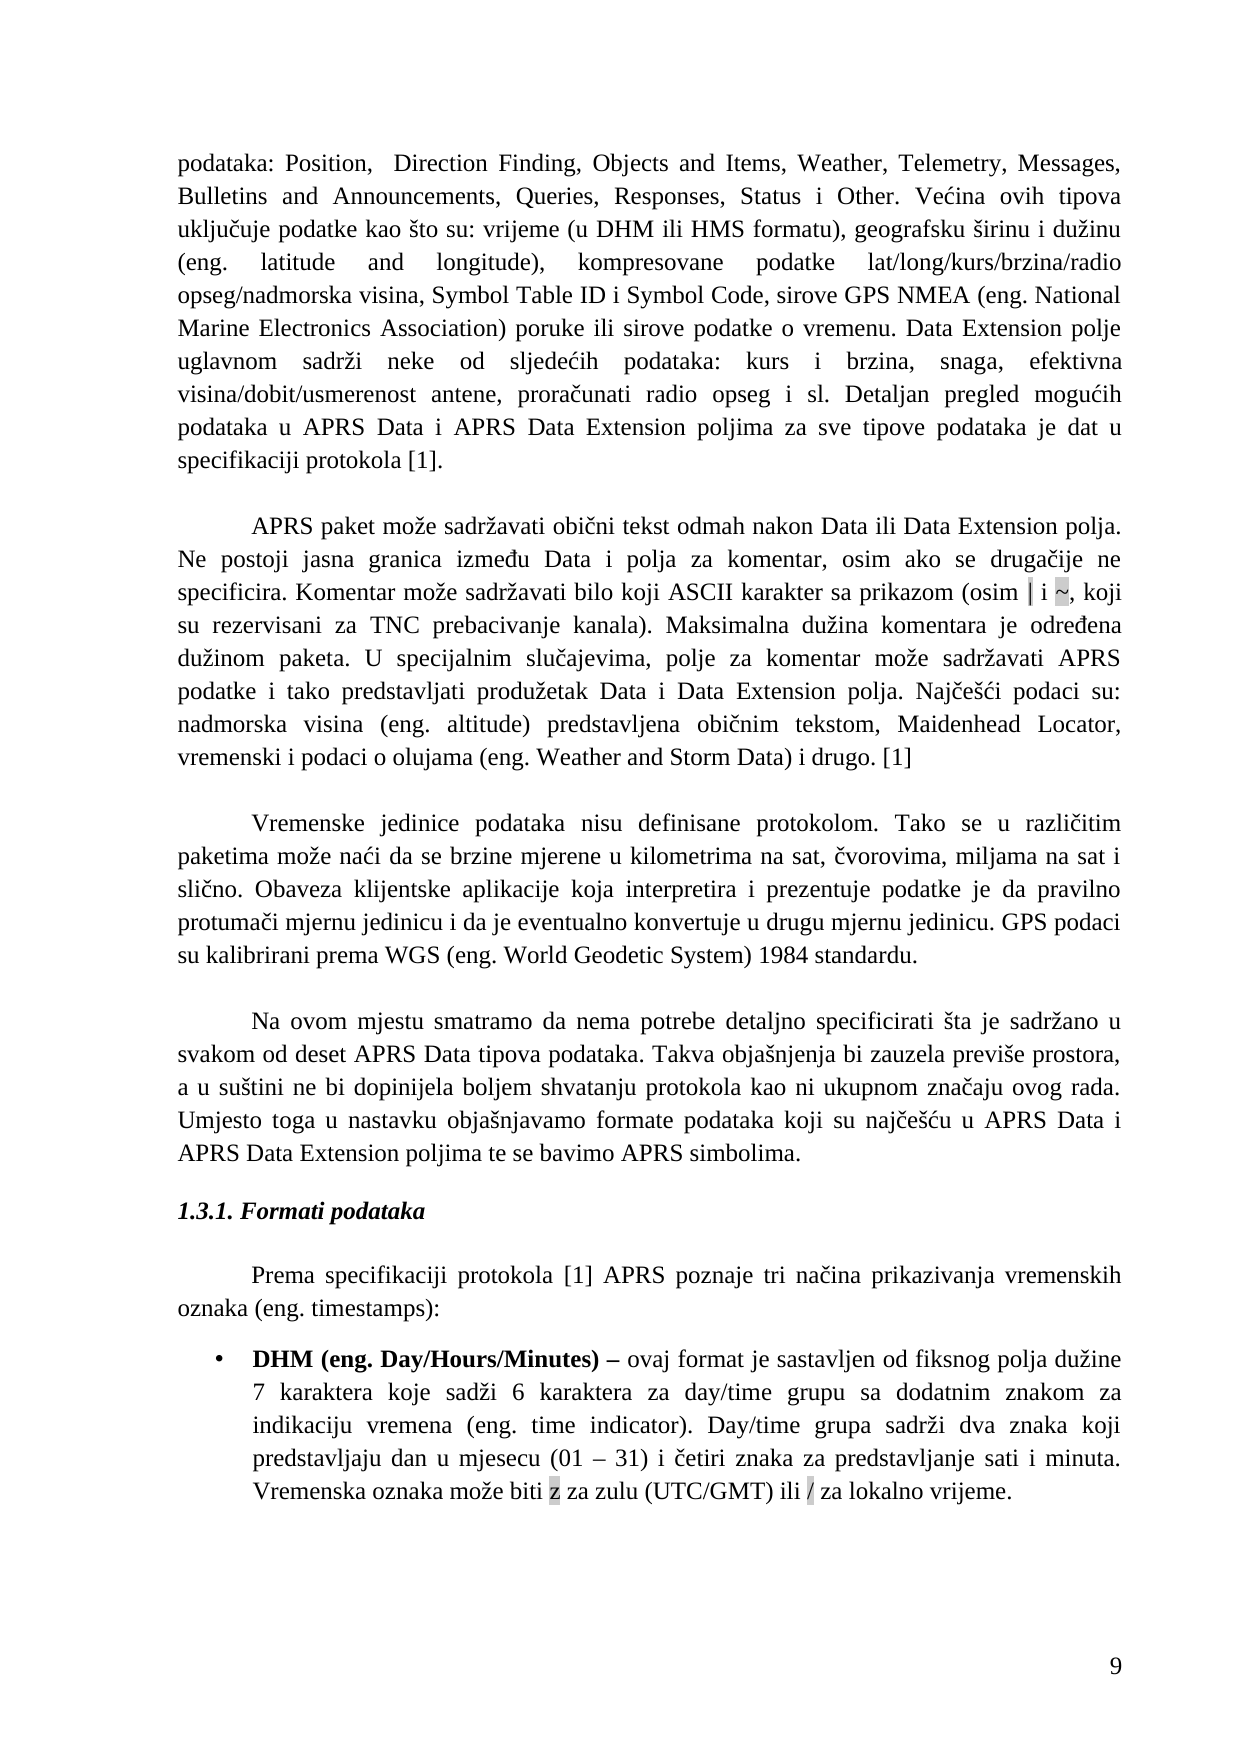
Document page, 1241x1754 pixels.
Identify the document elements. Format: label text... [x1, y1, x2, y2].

text Prema specifikaciji protokola [1] APRS poznaje tri načina prikazivanja vremenskih oznaka (eng. timestamps): [177, 1260, 1122, 1322]
text Vremenske jedinice podataka nisu definisane protokolom. Tako se u različitim paketima može naći da se brzine mjerene u kilometrima na sat, čvorovima, miljama na sat i slično. Obaveza klijentske aplikacije koja interpretira i prezentuje podatke je da pravilno protumači mjernu jedinicu i da je eventualno konvertuje u drugu mjernu jedinicu. GPS podaci su kalibrirani prema WGS (eng. World Geodetic System) 1984 standardu. [177, 808, 1122, 969]
text Na ovom mjestu smatramo da nema potrebe detaljno specificirati šta je sadržano u svakom od deset APRS Data tipova podataka. Takva objašnjenja bi zauzela previše prostora, a u suštini ne bi dopinijela boljem shvatanju protokola kao ni ukupnom značaju ovog rada. Umjesto toga u nastavku objašnjavamo formate podataka koji su najčešću u APRS Data i APRS Data Extension poljima te se bavimo APRS simbolima. [177, 1006, 1122, 1167]
text podataka: Position, Direction Finding, Objects and Items, Weather, Telemetry, Messages, Bulletins and Announcements, Queries, Responses, Status i Other. Većina ovih tipova uključuje podatke kao što su: vrijeme (u DHM ili HMS formatu), geografsku širinu i dužinu (eng. latitude and longitude), kompresovane podatke lat/long/kurs/brzina/radio opseg/nadmorska visina, Symbol Table ID i Symbol Code, sirove GPS NMEA (eng. National Marine Electronics Association) poruke ili sirove podatke o vremenu. Data Extension polje uglavnom sadrži neke od sljedećih podataka: kurs i brzina, snaga, efektivna visina/dobit/usmerenost antene, proračunati radio opseg i sl. Detaljan pregled mogućih podataka u APRS Data i APRS Data Extension poljima za sve tipove podataka je dat u specifikaciji protokola [1]. [177, 148, 1122, 474]
list DHM (eng. Day/Hours/Minutes) – ovaj format je sastavljen od fiksnog polja dužine 7 karaktera koje sadži 6 karaktera za day/time grupu sa dodatnim znakom za indikaciju vremena (eng. time indicator). Day/time grupa sadrži dva znaka koji predstavljaju dan u mjesecu (01 – 31) i četiri znaka za predstavljanje sati i minuta. Vremenska oznaka može biti z za zulu (UTC/GMT) ili / za lokalno vrijeme. [215, 1344, 1122, 1505]
subtitle 1.3.1. Formati podataka [177, 1196, 1122, 1225]
text APRS paket može sadržavati obični tekst odmah nakon Data ili Data Extension polja. Ne postoji jasna granica između Data i polja za komentar, osim ako se drugačije ne specificira. Komentar može sadržavati bilo koji ASCII karakter sa prikazom (osim | i ~, koji su rezervisani za TNC prebacivanje kanala). Maksimalna dužina komentara je određena dužinom paketa. U specijalnim slučajevima, polje za komentar može sadržavati APRS podatke i tako predstavljati produžetak Data i Data Extension polja. Najčešći podaci su: nadmorska visina (eng. altitude) predstavljena običnim tekstom, Maidenhead Locator, vremenski i podaci o olujama (eng. Weather and Storm Data) i drugo. [1] [177, 511, 1122, 771]
